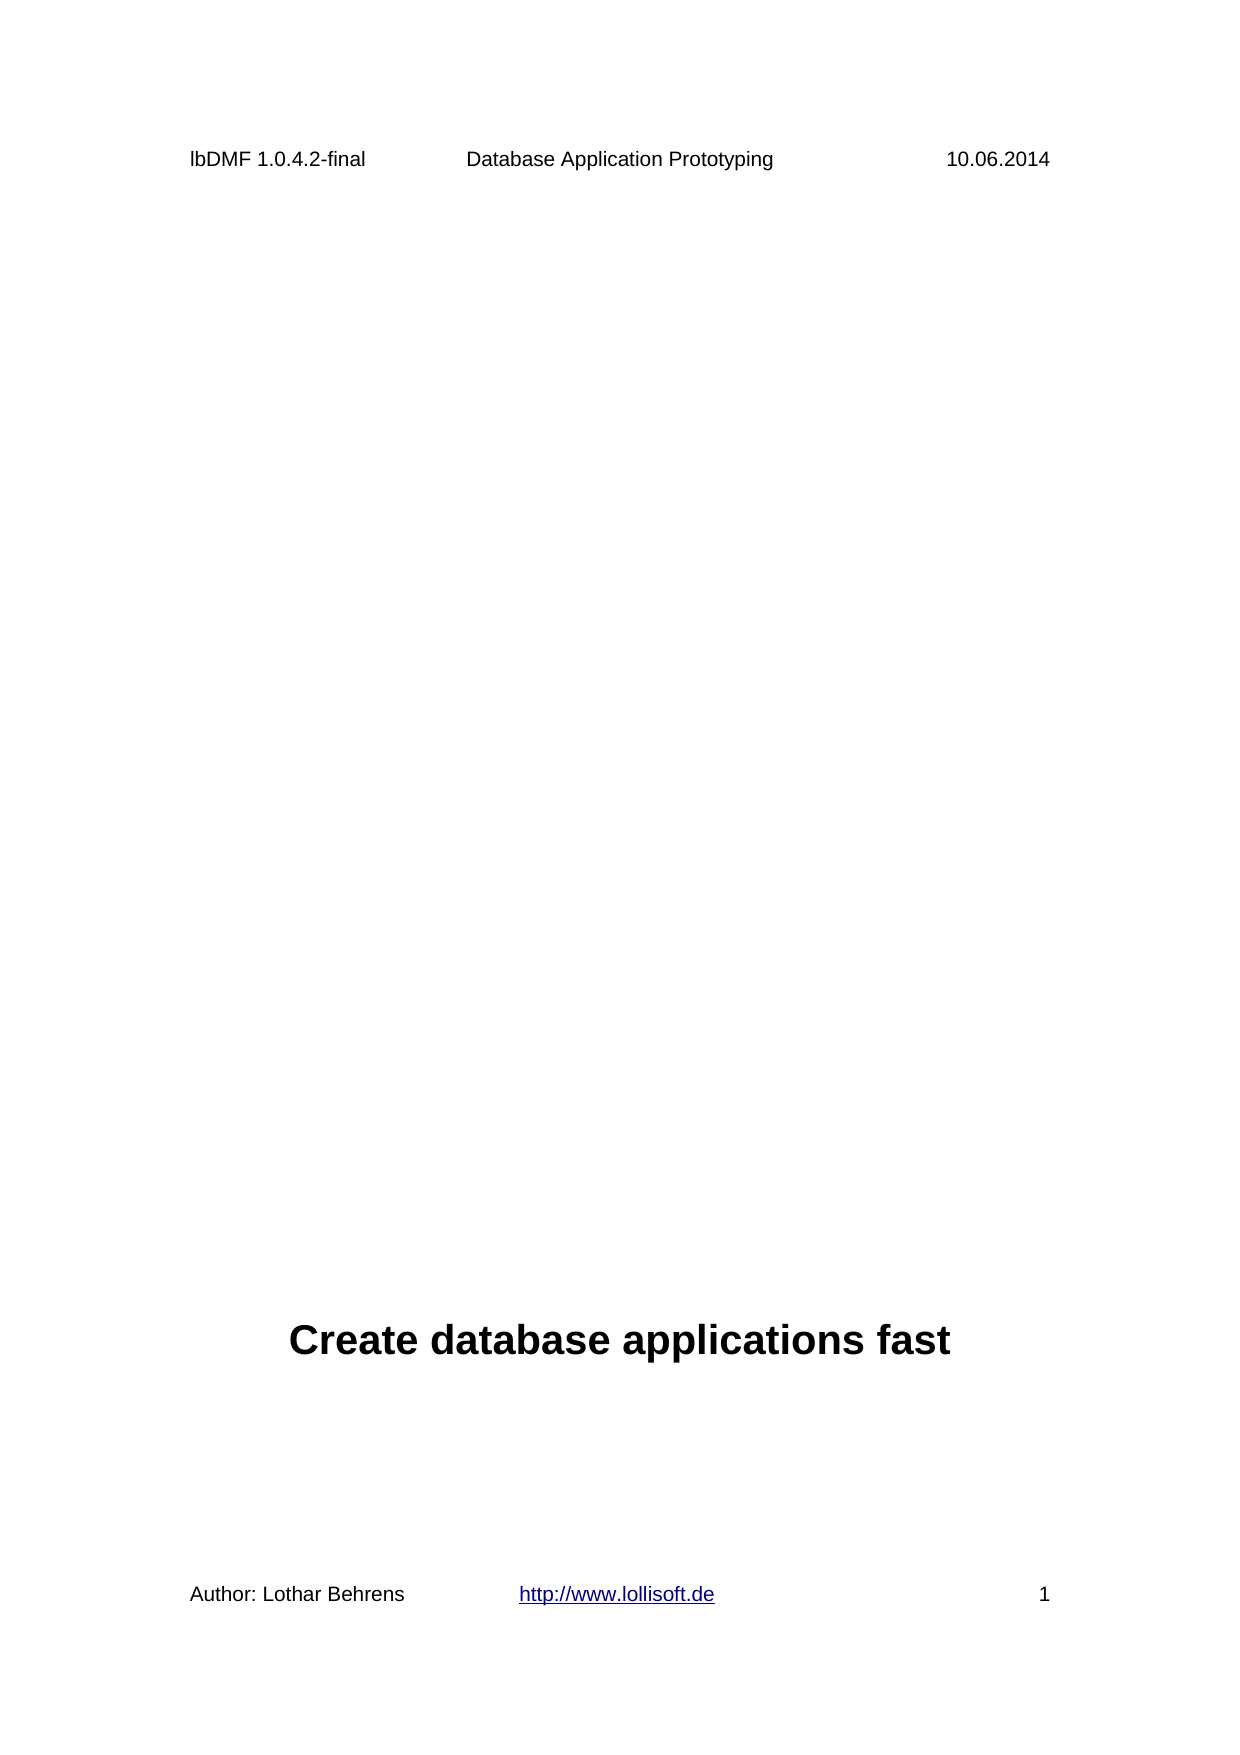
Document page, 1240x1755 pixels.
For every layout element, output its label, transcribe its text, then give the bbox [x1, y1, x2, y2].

text Create database applications fast [189, 1316, 1050, 1363]
